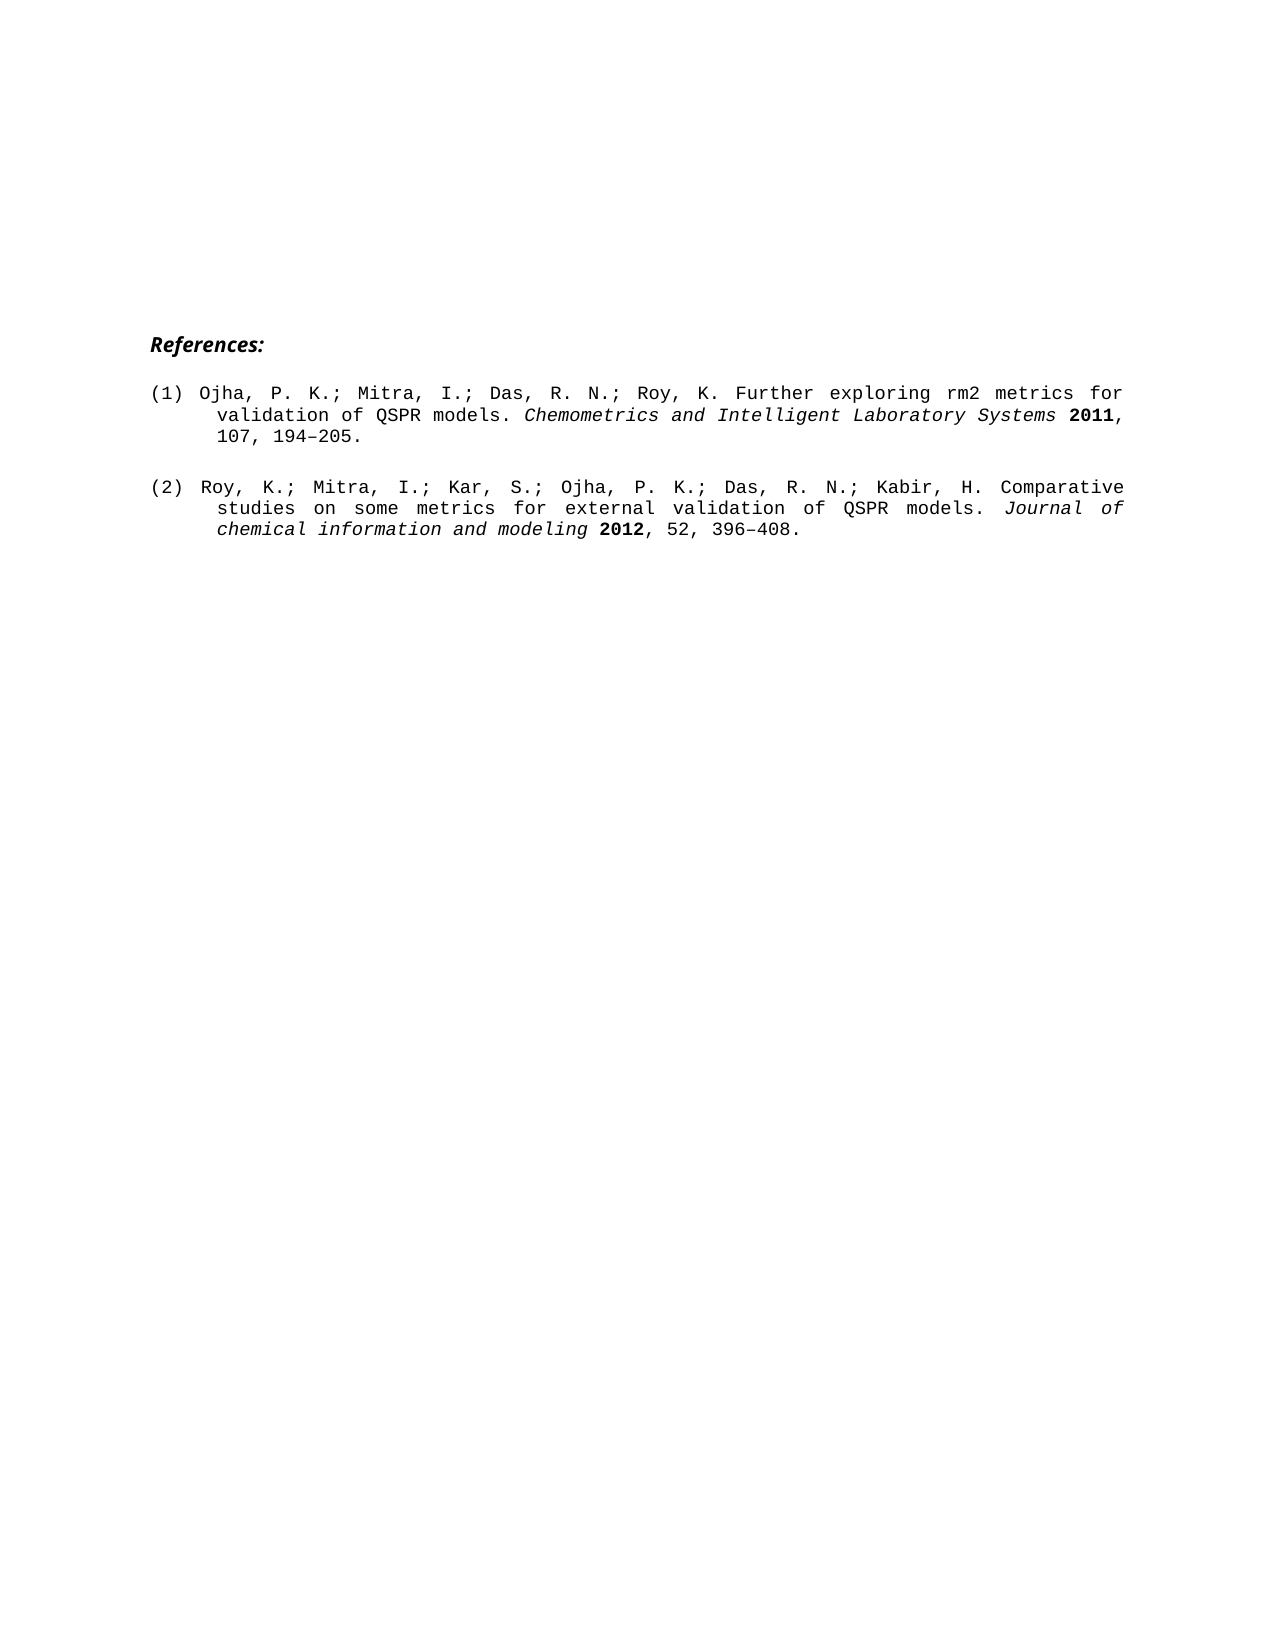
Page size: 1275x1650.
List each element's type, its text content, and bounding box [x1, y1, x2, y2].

text (1) Ojha, P. K.; Mitra, I.; Das, R. N.; Roy, K. Further exploring rm2 metrics for validation of QSPR models. Chemometrics and Intelligent Laboratory Systems 2011, 107, 194–205. [150, 384, 1125, 448]
text References: [150, 330, 1125, 359]
text (2) Roy, K.; Mitra, I.; Kar, S.; Ojha, P. K.; Das, R. N.; Kabir, H. Comparative studies on some metrics for external validation of QSPR models. Journal of chemical information and modeling 2012, 52, 396–408. [150, 477, 1125, 541]
